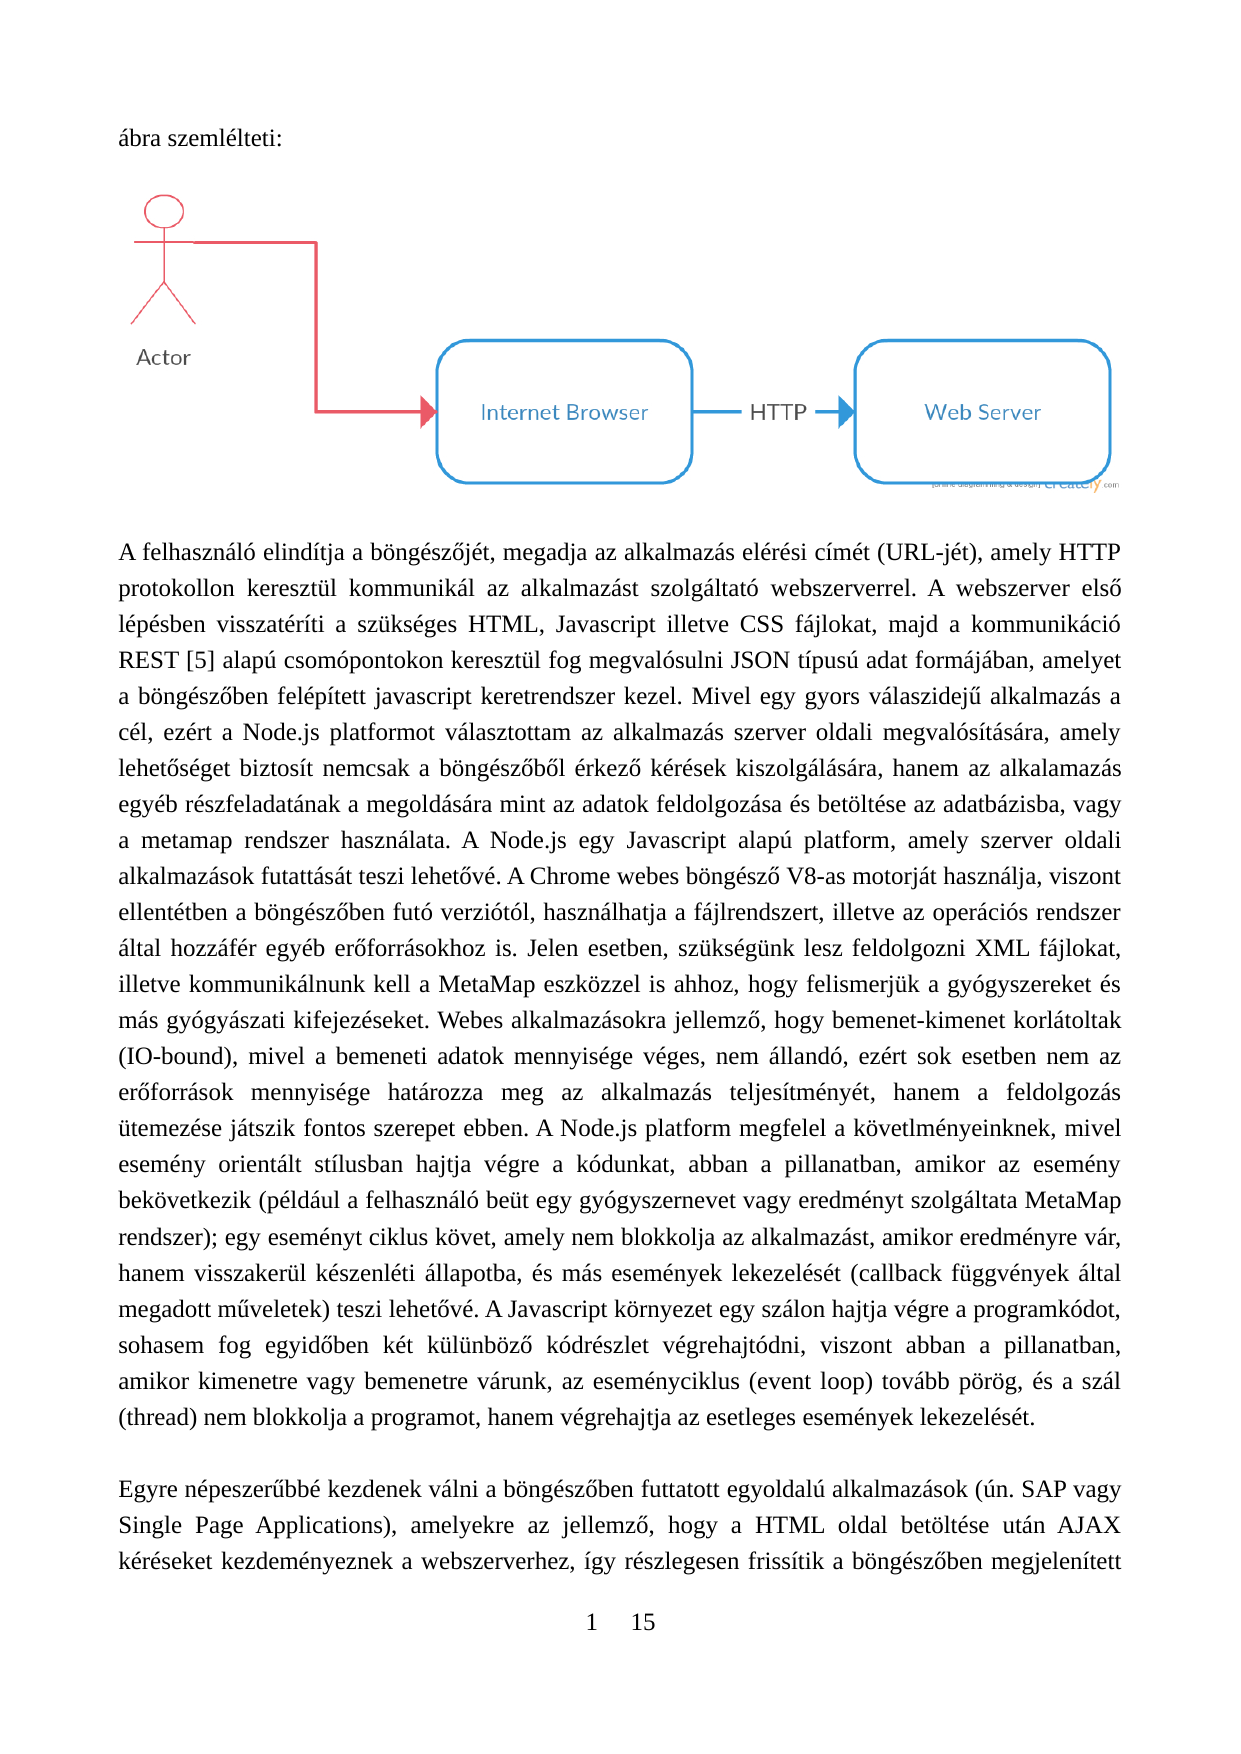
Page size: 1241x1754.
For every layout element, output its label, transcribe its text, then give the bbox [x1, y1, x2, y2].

subtitle A felhasználó elindítja a böngészőjét, megadja az alkalmazás elérési címét (URL-jét), amely HTTP protokollon keresztül kommunikál az alkalmazást szolgáltató webszerverrel. A webszerver első lépésben visszatéríti a szükséges HTML, Javascript illetve CSS fájlokat, majd a kommunikáció REST [5] alapú csomópontokon keresztül fog megvalósulni JSON típusú adat formájában, amelyet a böngészőben felépített javascript keretrendszer kezel. Mivel egy gyors válaszidejű alkalmazás a cél, ezért a Node.js platformot választottam az alkalmazás szerver oldali megvalósítására, amely lehetőséget biztosít nemcsak a böngészőből érkező kérések kiszolgálására, hanem az alkalamazás egyéb részfeladatának a megoldására mint az adatok feldolgozása és betöltése az adatbázisba, vagy a metamap rendszer használata. A Node.js egy Javascript alapú platform, amely szerver oldali alkalmazások futattását teszi lehetővé. A Chrome webes böngésző V8-as motorját használja, viszont ellentétben a böngészőben futó verziótól, használhatja a fájlrendszert, illetve az operációs rendszer által hozzáfér egyéb erőforrásokhoz is. Jelen esetben, szükségünk lesz feldolgozni XML fájlokat, illetve kommunikálnunk kell a MetaMap eszközzel is ahhoz, hogy felismerjük a gyógyszereket és más gyógyászati kifejezéseket. Webes alkalmazásokra jellemző, hogy bemenet-kimenet korlátoltak (IO-bound), mivel a bemeneti adatok mennyisége véges, nem állandó, ezért sok esetben nem az erőforrások mennyisége határozza meg az alkalmazás teljesítményét, hanem a feldolgozás ütemezése játszik fontos szerepet ebben. A Node.js platform megfelel a követlményeinknek, mivel esemény orientált stílusban hajtja végre a kódunkat, abban a pillanatban, amikor az esemény bekövetkezik (például a felhasználó beüt egy gyógyszernevet vagy eredményt szolgáltata MetaMap rendszer); egy eseményt ciklus követ, amely nem blokkolja az alkalmazást, amikor eredményre vár, hanem visszakerül készenléti állapotba, és más események lekezelését (callback függvények által megadott műveletek) teszi lehetővé. A Javascript környezet egy szálon hajtja végre a programkódot, sohasem fog egyidőben két külünböző kódrészlet végrehajtódni, viszont abban a pillanatban, amikor kimenetre vagy bemenetre várunk, az eseményciklus (event loop) tovább pörög, és a szál (thread) nem blokkolja a programot, hanem végrehajtja az esetleges események lekezelését. [118, 531, 1122, 1432]
picture [118, 190, 1123, 496]
subtitle Egyre népeszerűbbé kezdenek válni a böngészőben futtatott egyoldalú alkalmazások (ún. SAP vagy Single Page Applications), amelyekre az jellemző, hogy a HTML oldal betöltése után AJAX kéréseket kezdeményeznek a webszerverhez, így részlegesen frissítik a böngészőben megjelenített [118, 1468, 1122, 1577]
subtitle ábra szemlélteti: [118, 118, 1122, 154]
